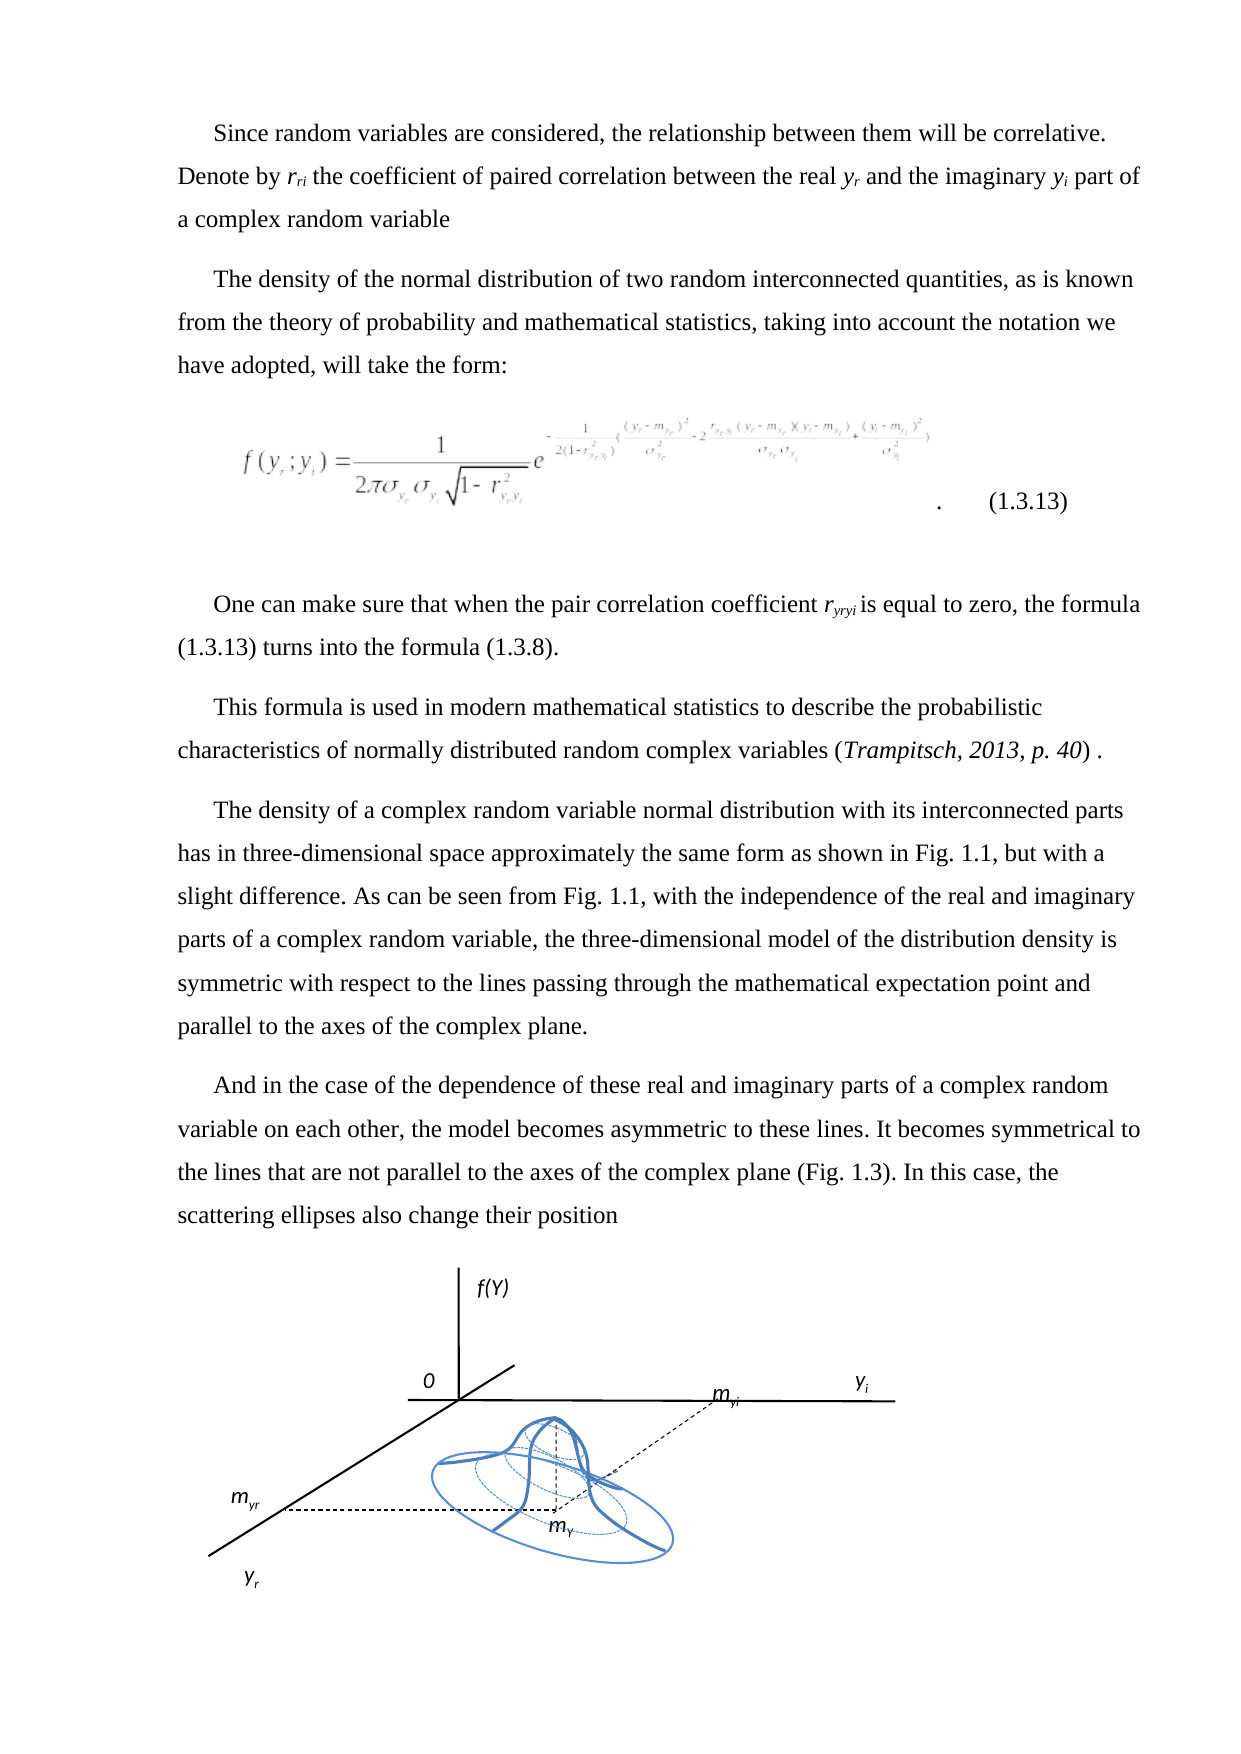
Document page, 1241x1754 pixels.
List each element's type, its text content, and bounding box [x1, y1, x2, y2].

text The density of the normal distribution of two random interconnected quantities, as is known from the theory of probability and mathematical statistics, taking into account the notation we have adopted, will take the form: [177, 264, 1152, 379]
text One can make sure that when the pair correlation coefficient ryryi is equal to zero, the formula (1.3.13) turns into the formula (1.3.8). [177, 589, 1152, 661]
text And in the case of the dependence of these real and imaginary parts of a complex random variable on each other, the model becomes asymmetric to these lines. It becomes symmetrical to the lines that are not parallel to the axes of the complex plane (Fig. 1.3). In this case, the scattering ellipses also change their position [177, 1071, 1152, 1229]
text This formula is used in modern mathematical statistics to describe the probabilistic characteristics of normally distributed random complex variables (Trampitsch, 2013, p. 40) . [177, 692, 1152, 764]
text The density of a complex random variable normal distribution with its interconnected parts has in three-dimensional space approximately the same form as shown in Fig. 1.1, but with a slight difference. As can be seen from Fig. 1.1, with the independence of the real and imaginary parts of a complex random variable, the three-dimensional model of the distribution density is symmetric with respect to the lines passing through the mathematical expectation point and parallel to the axes of the complex plane. [177, 795, 1152, 1039]
text . (1.3.13) [177, 410, 1152, 515]
text Since random variables are considered, the relationship between them will be correlative. Denote by rri the coefficient of paired correlation between the real yr and the imaginary yi part of a complex random variable [177, 118, 1152, 233]
